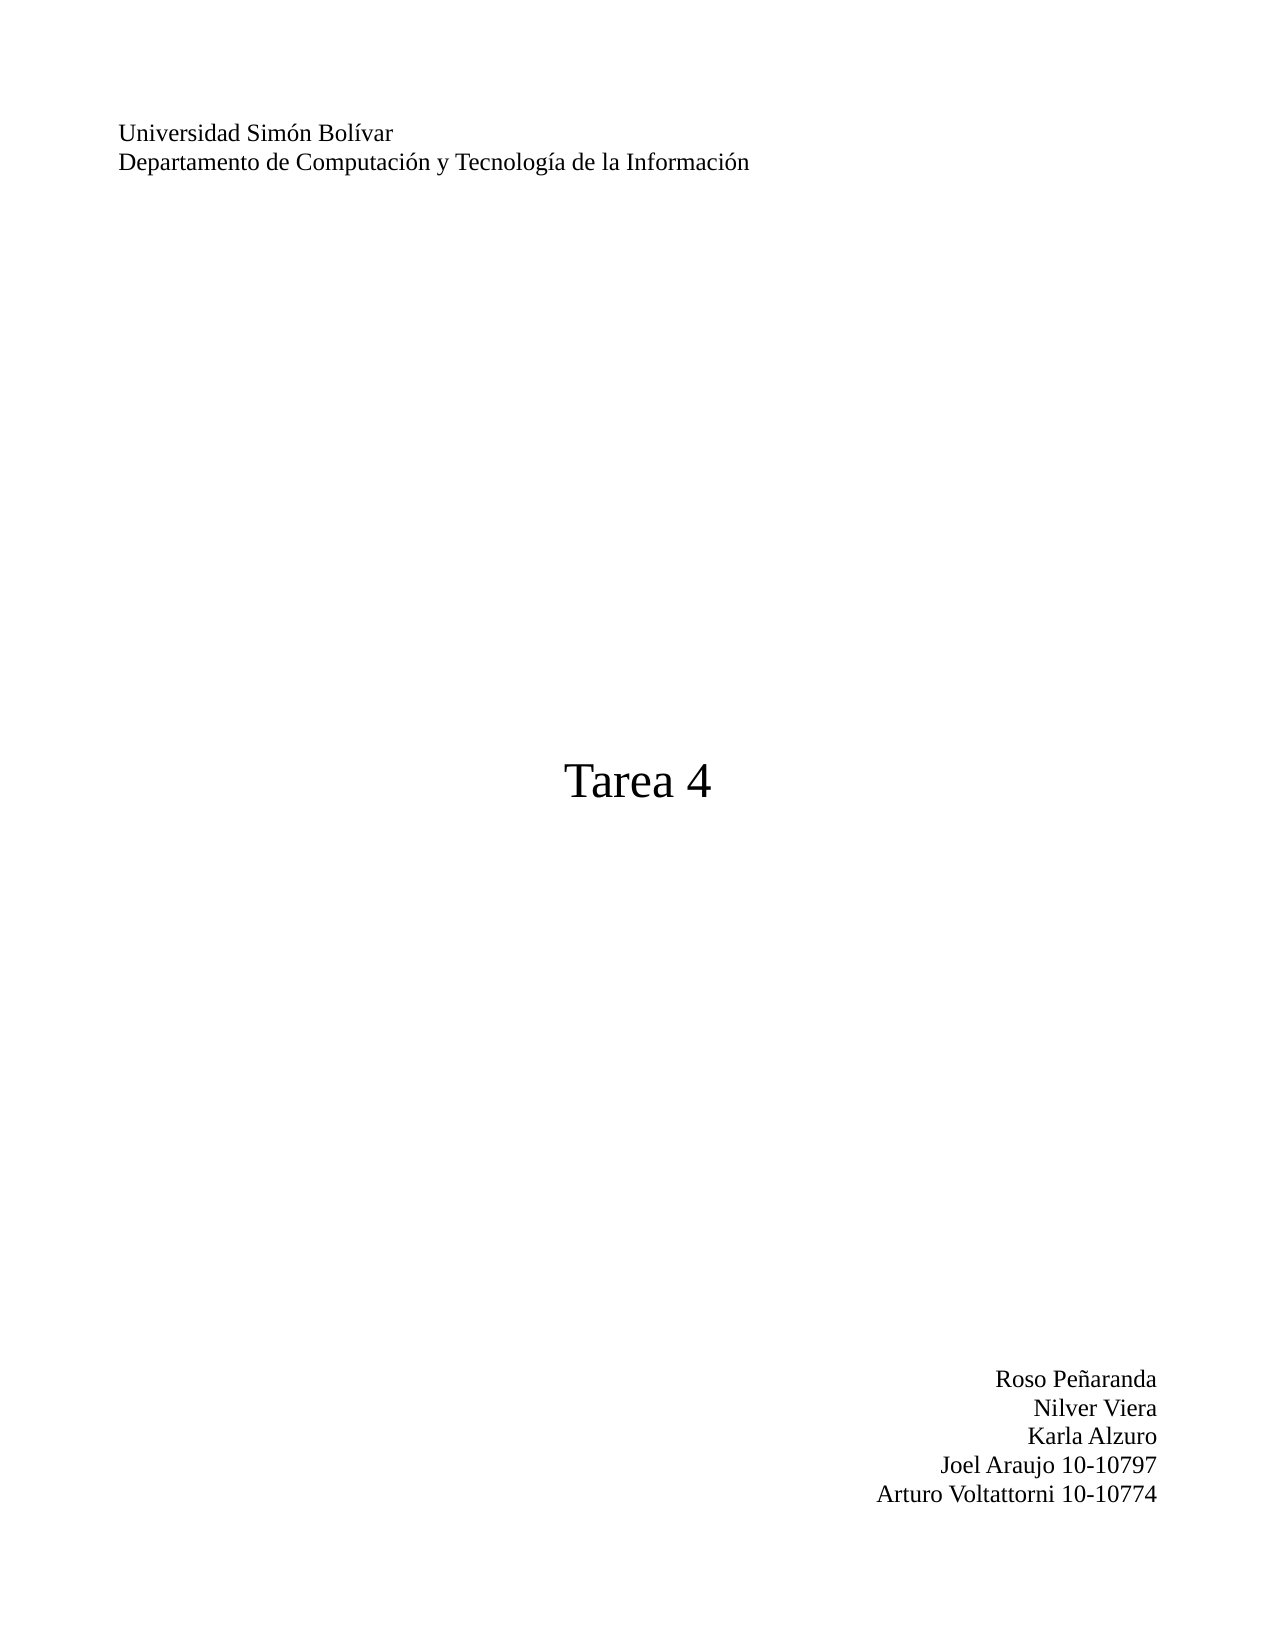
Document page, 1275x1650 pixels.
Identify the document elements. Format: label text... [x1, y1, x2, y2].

text Nilver Viera [118, 1393, 1157, 1421]
text Roso Peñaranda [118, 1364, 1157, 1393]
text Joel Araujo 10-10797 [118, 1450, 1157, 1479]
text Karla Alzuro [118, 1421, 1157, 1450]
text Arturo Voltattorni 10-10774 [118, 1479, 1157, 1508]
text Departamento de Computación y Tecnología de la Información [118, 147, 1157, 176]
text Tarea 4 [118, 751, 1157, 808]
text Universidad Simón Bolívar [118, 118, 1157, 147]
